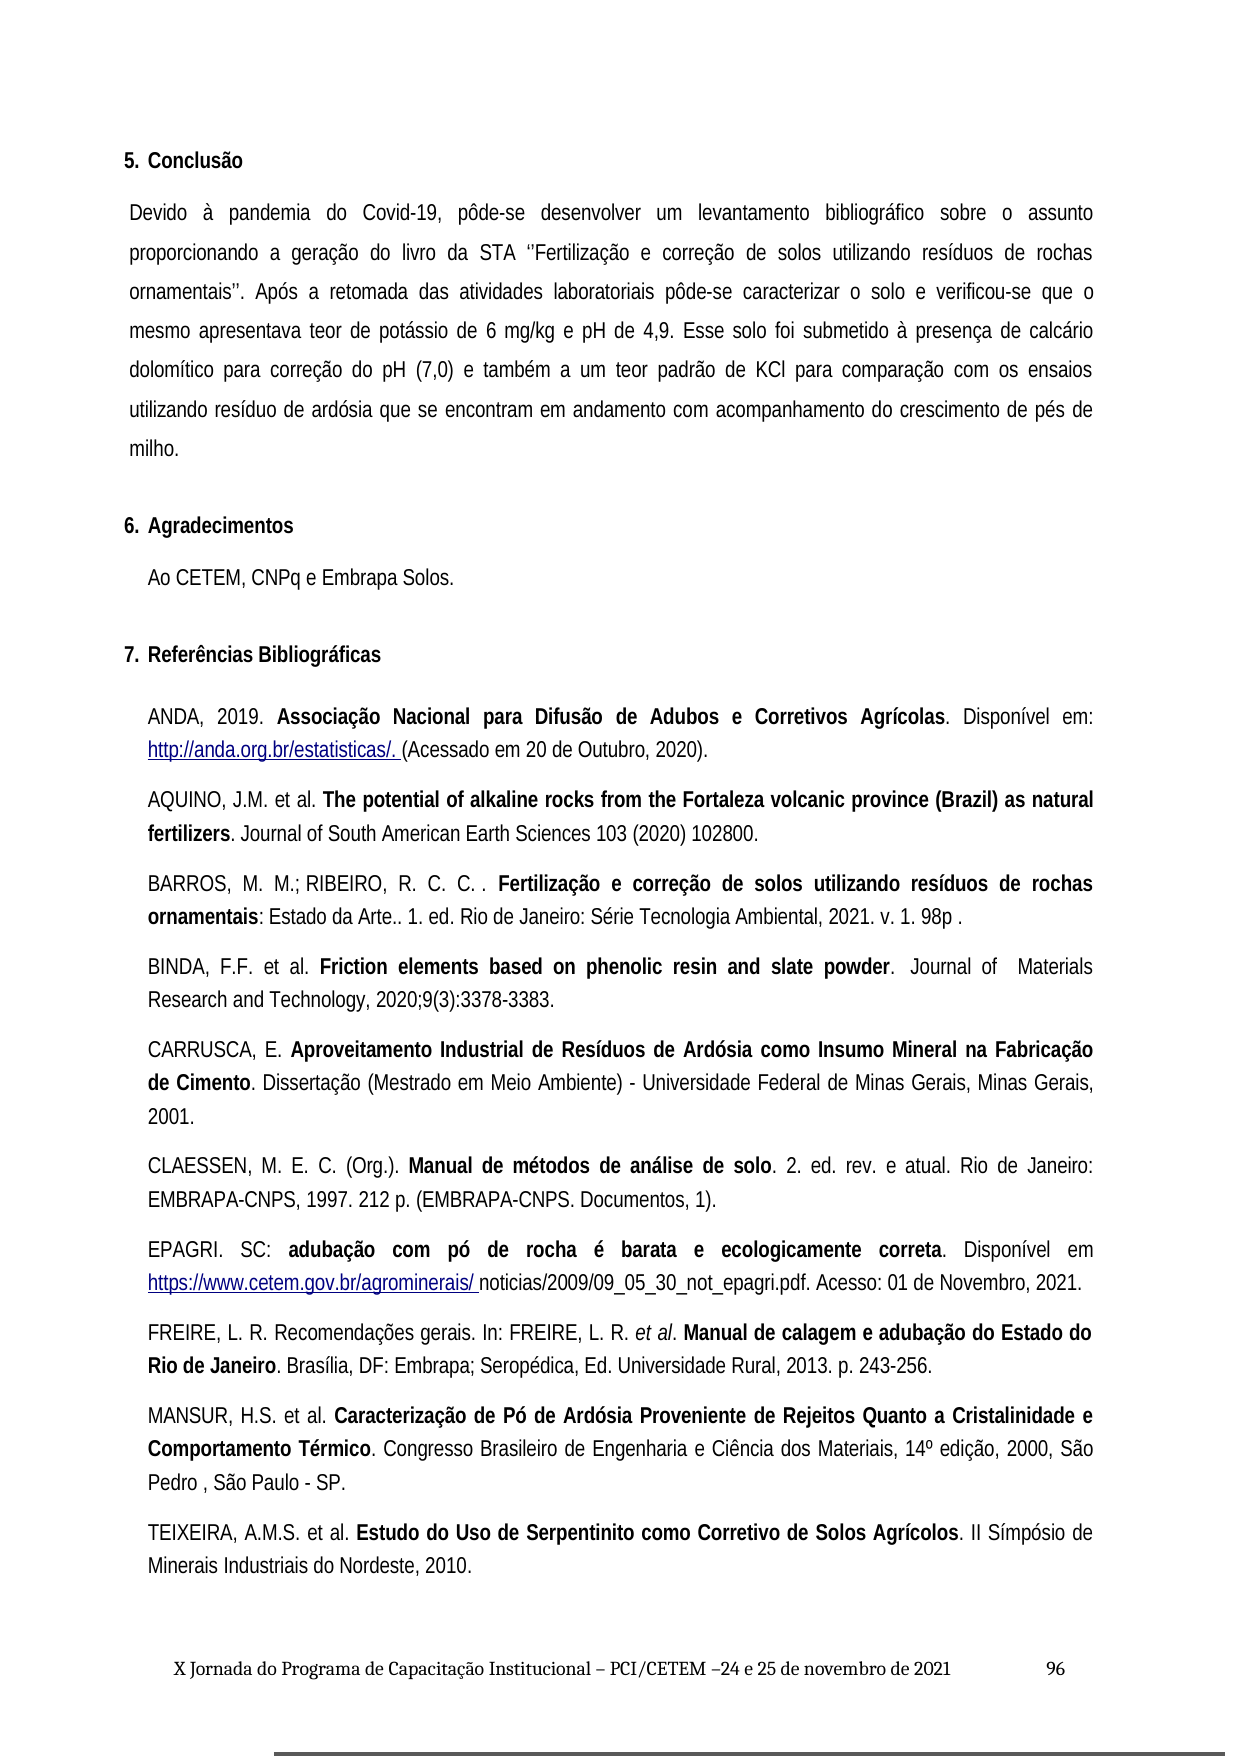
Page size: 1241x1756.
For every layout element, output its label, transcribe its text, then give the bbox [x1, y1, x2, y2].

text TEIXEIRA, A.M.S. et al. Estudo do Uso de Serpentinito como Corretivo de Solos Agrícolos. II Símpósio de Minerais Industriais do Nordeste, 2010. [148, 1518, 1094, 1578]
text EPAGRI. SC: adubação com pó de rocha é barata e ecologicamente correta. Disponível em https://www.cetem.gov.br/agrominerais/ noticias/2009/09_05_30_not_epagri.pdf. Acesso: 01 de Novembro, 2021. [148, 1236, 1093, 1296]
text BINDA, F.F. et al. Friction elements based on phenolic resin and slate powder. Journal of Materials Research and Technology, 2020;9(3):3378-3383. [148, 953, 1094, 1012]
text BARROS, M. M.; RIBEIRO, R. C. C. . Fertilização e correção de solos utilizando resíduos de rochas ornamentais: Estado da Arte.. 1. ed. Rio de Janeiro: Série Tecnologia Ambiental, 2021. v. 1. 98p . [148, 869, 1093, 929]
text MANSUR, H.S. et al. Caracterização de Pó de Ardósia Proveniente de Rejeitos Quanto a Cristalinidade e Comportamento Térmico. Congresso Brasileiro de Engenharia e Ciência dos Materiais, 14º edição, 2000, São Pedro , São Paulo - SP. [148, 1402, 1094, 1495]
list Conclusão [124, 147, 1111, 173]
text AQUINO, J.M. et al. The potential of alkaline rocks from the Fortaleza volcanic province (Brazil) as natural fertilizers. Journal of South American Earth Sciences 103 (2020) 102800. [148, 786, 1094, 846]
text FREIRE, L. R. Recomendações gerais. In: FREIRE, L. R. et al. Manual de calagem e adubação do Estado do Rio de Janeiro. Brasília, DF: Embrapa; Seropédica, Ed. Universidade Rural, 2013. p. 243-256. [148, 1319, 1093, 1379]
text Ao CETEM, CNPq e Embrapa Solos. [148, 564, 1111, 590]
list Referências Bibliográficas [124, 641, 1111, 667]
text Devido à pandemia do Covid-19, pôde-se desenvolver um levantamento bibliográfico sobre o assunto proporcionando a geração do livro da STA ‘’Fertilização e correção de solos utilizando resíduos de rochas ornamentais’’. Após a retomada das atividades laboratoriais pôde-se caracterizar o solo e verificou-se que o mesmo apresentava teor de potássio de 6 mg/kg e pH de 4,9. Esse solo foi submetido à presença de calcário dolomítico para correção do pH (7,0) e também a um teor padrão de KCl para comparação com os ensaios utilizando resíduo de ardósia que se encontram em andamento com acompanhamento do crescimento de pés de milho. [129, 199, 1094, 461]
text CARRUSCA, E. Aproveitamento Industrial de Resíduos de Ardósia como Insumo Mineral na Fabricação de Cimento. Dissertação (Mestrado em Meio Ambiente) - Universidade Federal de Minas Gerais, Minas Gerais, 2001. [148, 1036, 1094, 1129]
text CLAESSEN, M. E. C. (Org.). Manual de métodos de análise de solo. 2. ed. rev. e atual. Rio de Janeiro: EMBRAPA-CNPS, 1997. 212 p. (EMBRAPA-CNPS. Documentos, 1). [148, 1152, 1093, 1212]
text ANDA, 2019. Associação Nacional para Difusão de Adubos e Corretivos Agrícolas. Disponível em: http://anda.org.br/estatisticas/. (Acessado em 20 de Outubro, 2020). [148, 703, 1094, 763]
list Agradecimentos [124, 512, 1111, 538]
